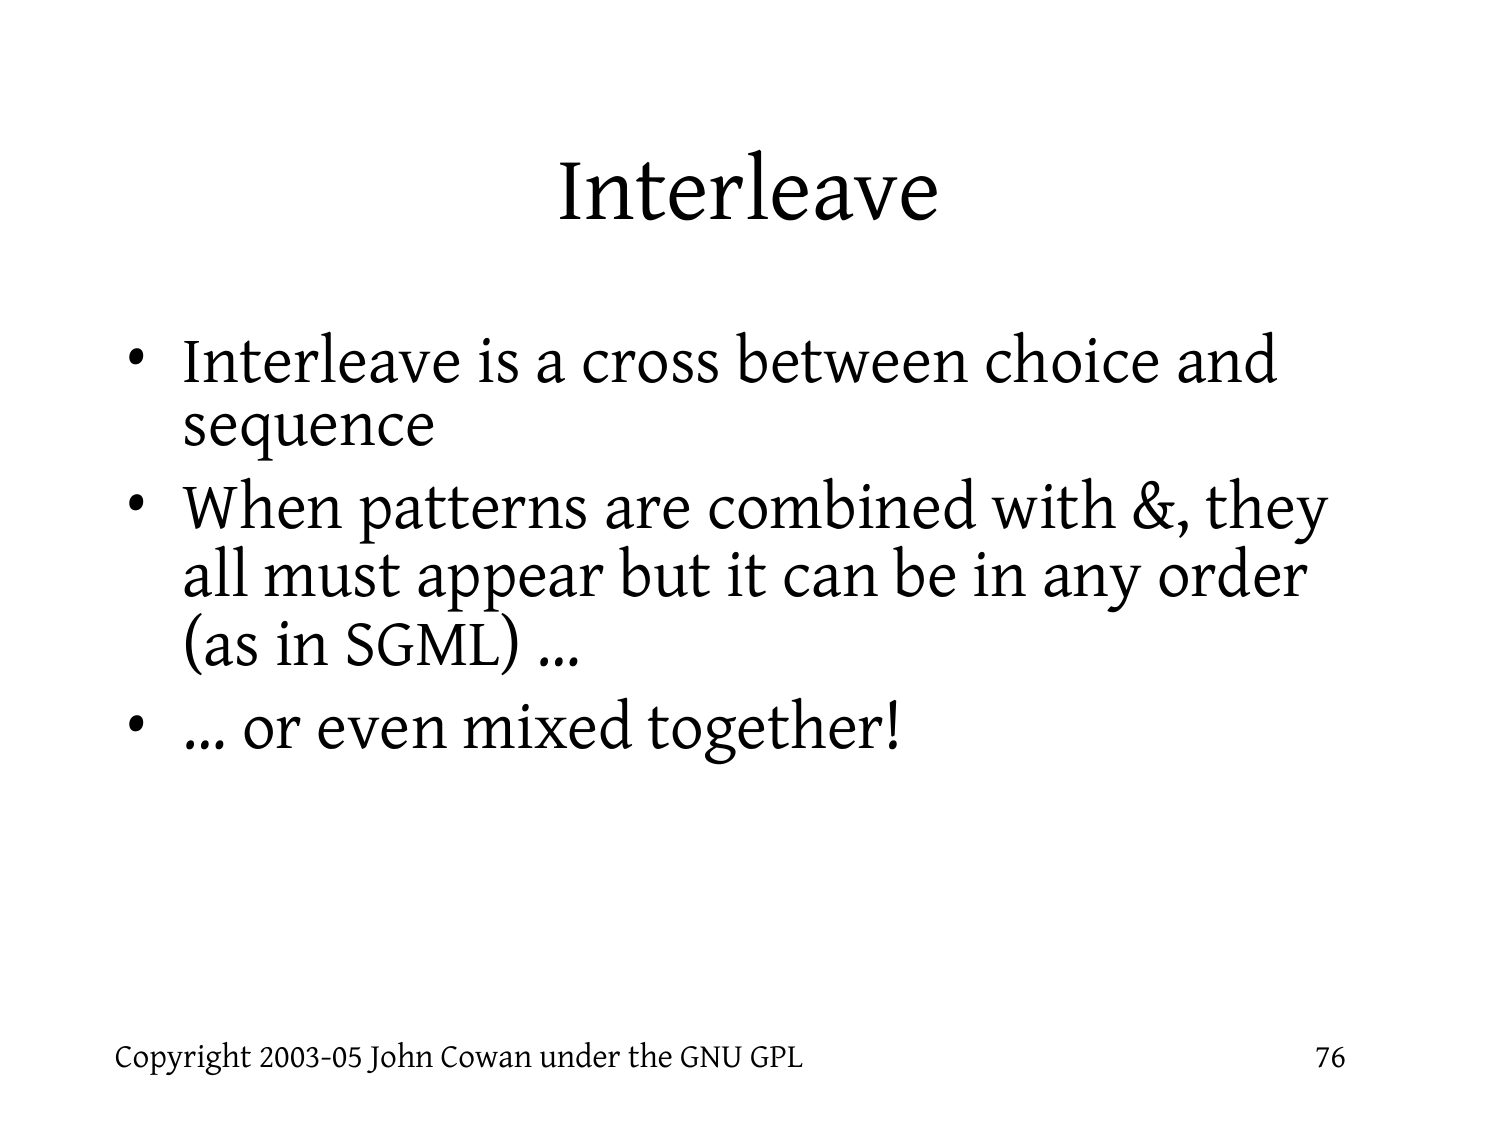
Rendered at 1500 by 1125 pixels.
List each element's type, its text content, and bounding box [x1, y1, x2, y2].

list Interleave is a cross between choice and sequence When patterns are combined with &, they all must appear but it can be in any order (as in SGML) … … or even mixed together! [112, 324, 1388, 1000]
title Interleave [112, 99, 1388, 288]
